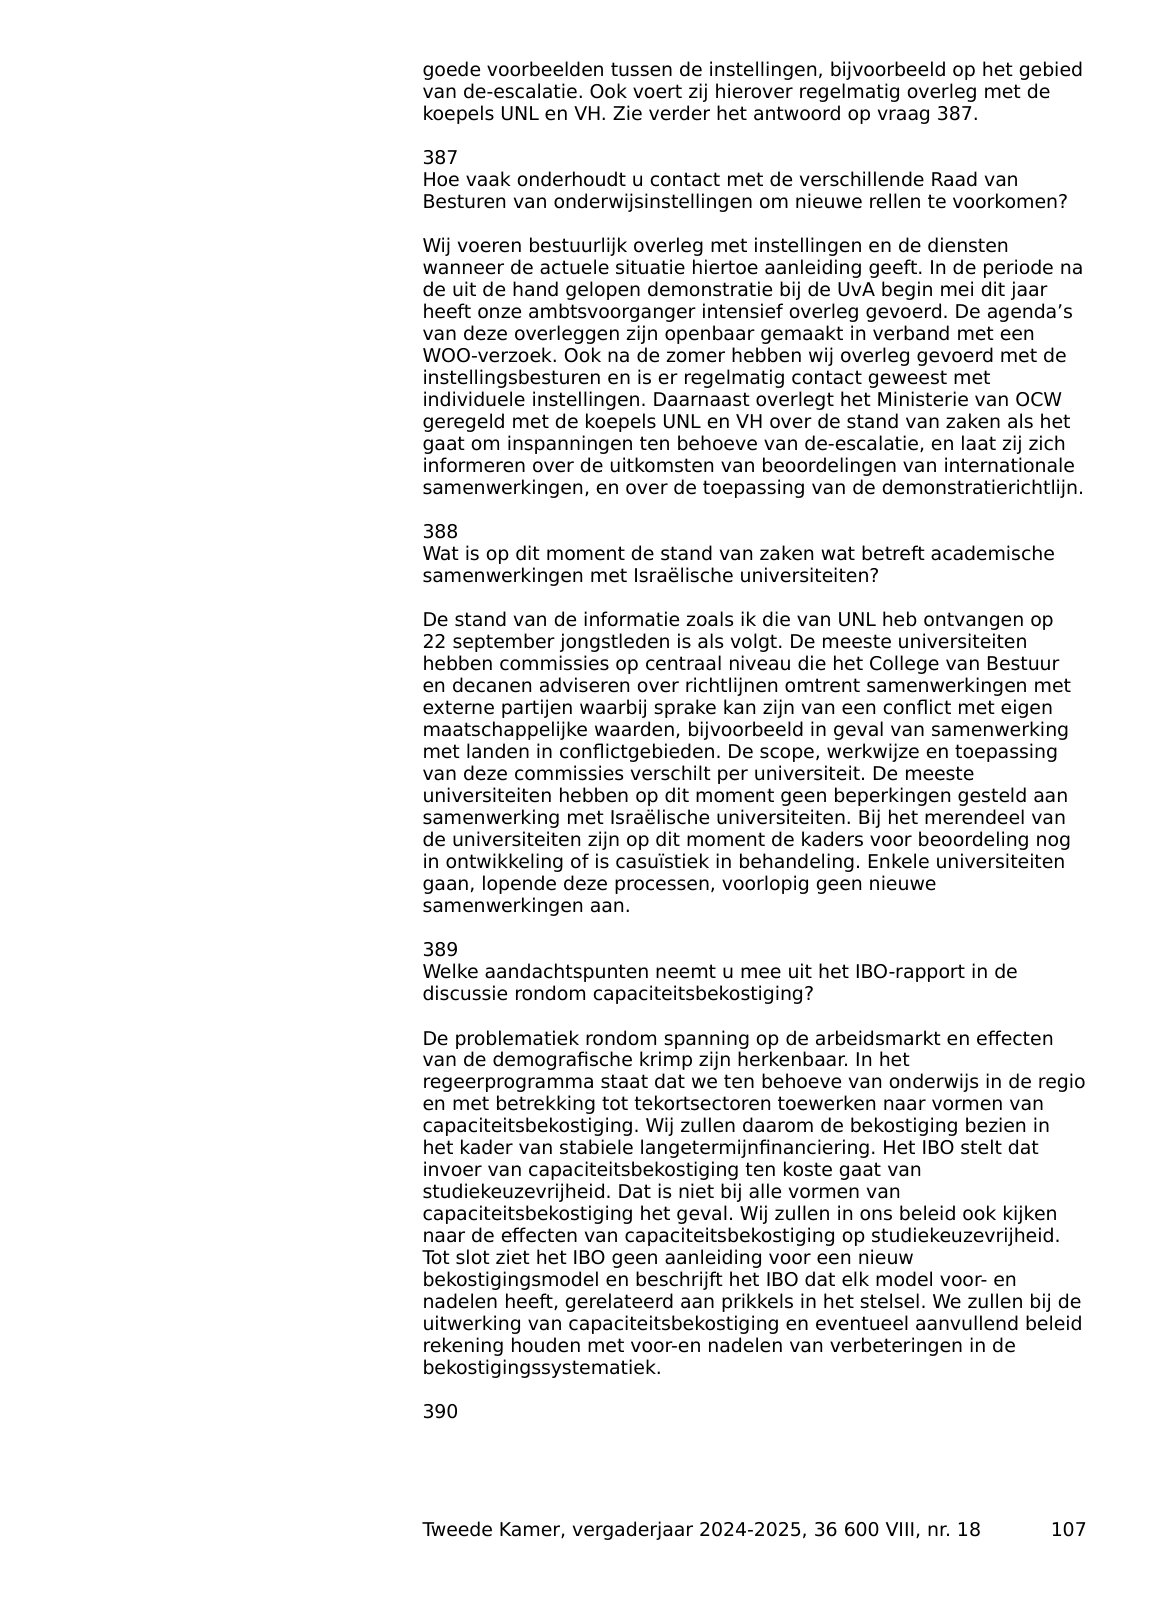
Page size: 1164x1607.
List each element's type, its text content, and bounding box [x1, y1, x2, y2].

text Wij voeren bestuurlijk overleg met instellingen en de diensten wanneer de actuele situatie hiertoe aanleiding geeft. In de periode na de uit de hand gelopen demonstratie bij de UvA begin mei dit jaar heeft onze ambtsvoorganger intensief overleg gevoerd. De agenda’s van deze overleggen zijn openbaar gemaakt in verband met een WOO-verzoek. Ook na de zomer hebben wij overleg gevoerd met de instellingsbesturen en is er regelmatig contact geweest met individuele instellingen. Daarnaast overlegt het Ministerie van OCW geregeld met de koepels UNL en VH over de stand van zaken als het gaat om inspanningen ten behoeve van de-escalatie, en laat zij zich informeren over de uitkomsten van beoordelingen van internationale samenwerkingen, en over de toepassing van de demonstratierichtlijn. [422, 235, 1087, 499]
text goede voorbeelden tussen de instellingen, bijvoorbeeld op het gebied van de-escalatie. Ook voert zij hierover regelmatig overleg met de koepels UNL en VH. Zie verder het antwoord op vraag 387. [422, 59, 1087, 125]
text Hoe vaak onderhoudt u contact met de verschillende Raad van Besturen van onderwijsinstellingen om nieuwe rellen te voorkomen? [422, 169, 1087, 213]
text 387 [422, 147, 1087, 169]
text 388 [422, 521, 1087, 543]
text De stand van de informatie zoals ik die van UNL heb ontvangen op 22 september jongstleden is als volgt. De meeste universiteiten hebben commissies op centraal niveau die het College van Bestuur en decanen adviseren over richtlijnen omtrent samenwerkingen met externe partijen waarbij sprake kan zijn van een conflict met eigen maatschappelijke waarden, bijvoorbeeld in geval van samenwerking met landen in conflictgebieden. De scope, werkwijze en toepassing van deze commissies verschilt per universiteit. De meeste universiteiten hebben op dit moment geen beperkingen gesteld aan samenwerking met Israëlische universiteiten. Bij het merendeel van de universiteiten zijn op dit moment de kaders voor beoordeling nog in ontwikkeling of is casuïstiek in behandeling. Enkele universiteiten gaan, lopende deze processen, voorlopig geen nieuwe samenwerkingen aan. [422, 609, 1087, 917]
text Welke aandachtspunten neemt u mee uit het IBO-rapport in de discussie rondom capaciteitsbekostiging? [422, 961, 1087, 1005]
text 390 [422, 1401, 1087, 1423]
text 389 [422, 939, 1087, 961]
text De problematiek rondom spanning op de arbeidsmarkt en effecten van de demografische krimp zijn herkenbaar. In het regeerprogramma staat dat we ten behoeve van onderwijs in de regio en met betrekking tot tekortsectoren toewerken naar vormen van capaciteitsbekostiging. Wij zullen daarom de bekostiging bezien in het kader van stabiele langetermijnfinanciering. Het IBO stelt dat invoer van capaciteitsbekostiging ten koste gaat van studiekeuzevrijheid. Dat is niet bij alle vormen van capaciteitsbekostiging het geval. Wij zullen in ons beleid ook kijken naar de effecten van capaciteitsbekostiging op studiekeuzevrijheid. Tot slot ziet het IBO geen aanleiding voor een nieuw bekostigingsmodel en beschrijft het IBO dat elk model voor- en nadelen heeft, gerelateerd aan prikkels in het stelsel. We zullen bij de uitwerking van capaciteitsbekostiging en eventueel aanvullend beleid rekening houden met voor-en nadelen van verbeteringen in de bekostigingssystematiek. [422, 1027, 1087, 1379]
text Wat is op dit moment de stand van zaken wat betreft academische samenwerkingen met Israëlische universiteiten? [422, 543, 1087, 587]
